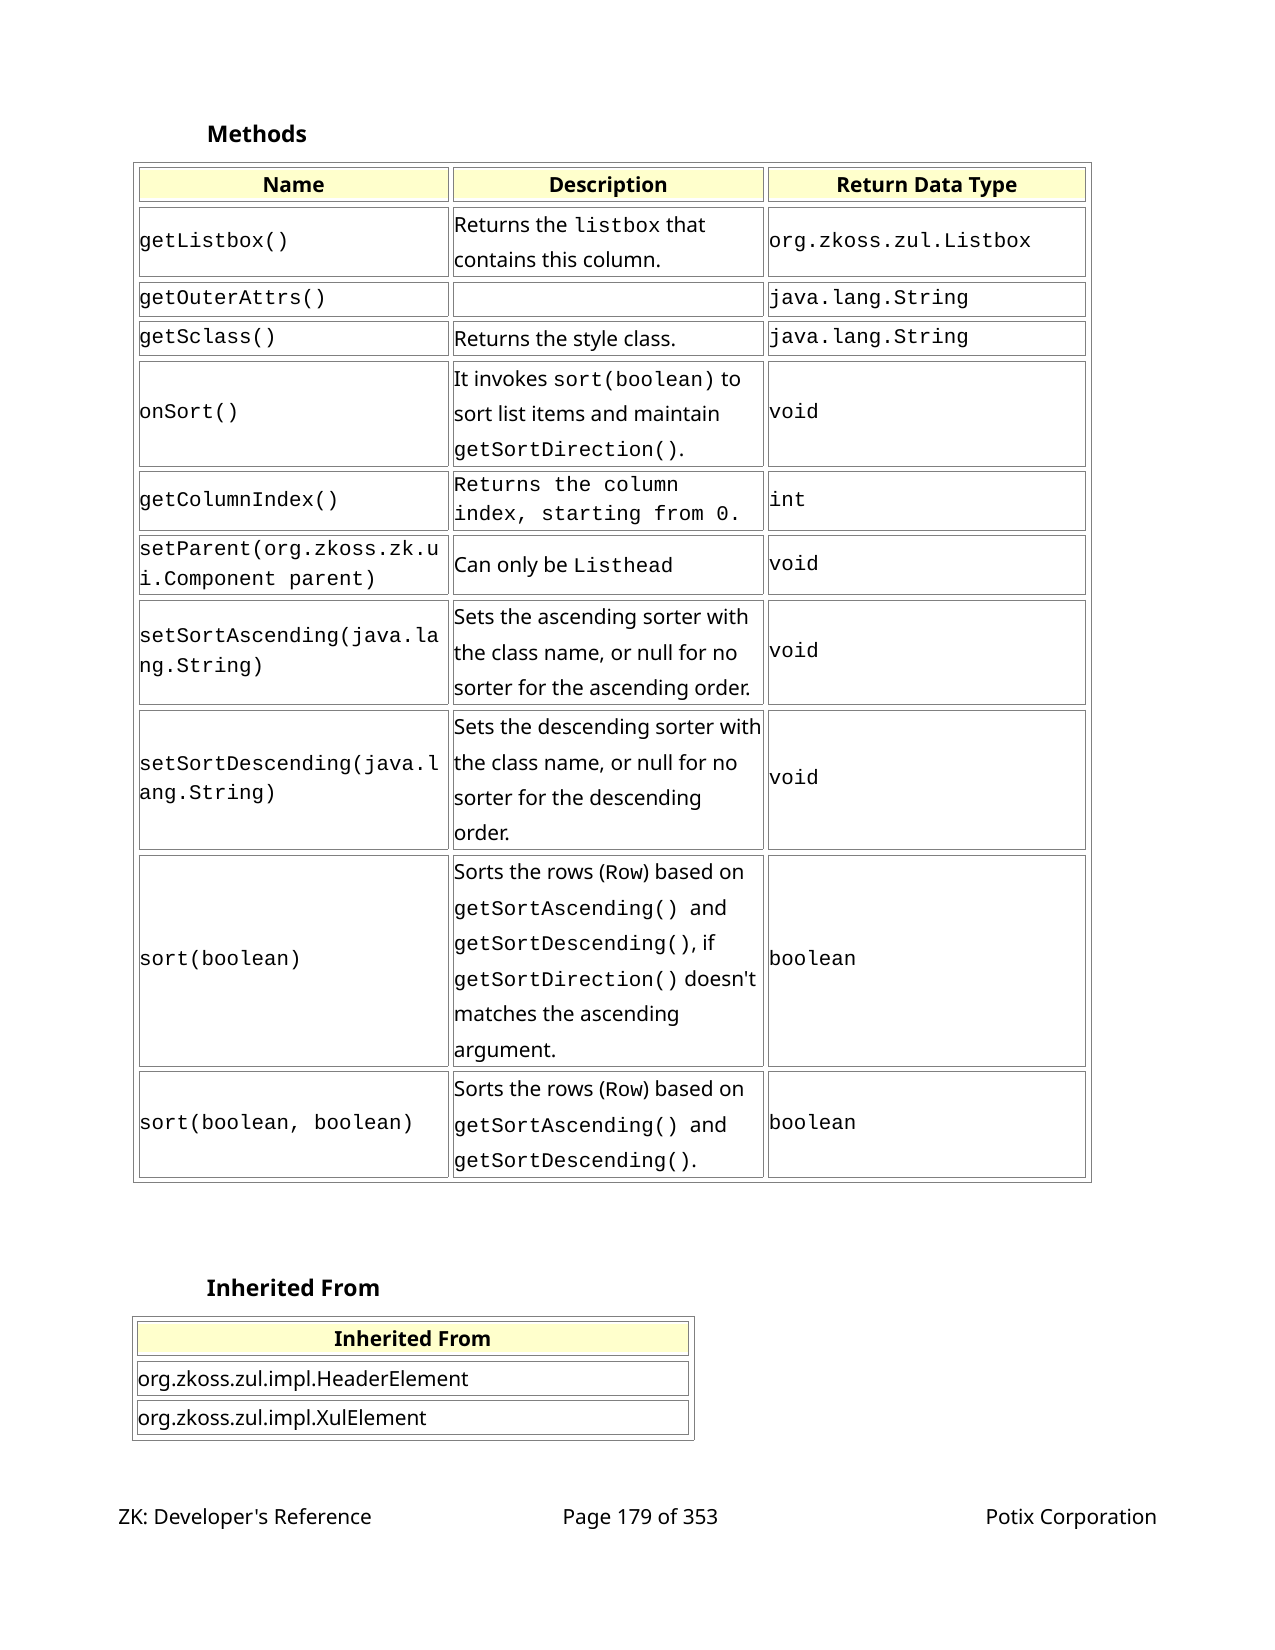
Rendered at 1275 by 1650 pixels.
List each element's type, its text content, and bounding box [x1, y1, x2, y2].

table_cell java.lang.String [766, 276, 1088, 316]
table_header Description [451, 163, 766, 201]
table_cell void [766, 704, 1088, 849]
table_cell void [766, 355, 1088, 466]
table_cell setSortDescending(java.lang.String) [136, 704, 451, 849]
table_cell sort(boolean, boolean) [136, 1066, 451, 1177]
table_cell It invokes sort(boolean) to sort list items and maintain getSortDirection(). [451, 355, 766, 466]
table_cell setSortAscending(java.lang.String) [136, 594, 451, 704]
table_cell boolean [766, 849, 1088, 1066]
table_cell void [766, 530, 1088, 594]
table_cell sort(boolean) [136, 849, 451, 1066]
table_header Name [136, 163, 451, 201]
table_cell Sets the descending sorter with the class name, or null for no sorter for the descending order. [451, 704, 766, 849]
table_cell boolean [766, 1066, 1088, 1177]
table_cell java.lang.String [766, 316, 1088, 355]
subtitle Methods [207, 118, 1157, 149]
table_cell Sets the ascending sorter with the class name, or null for no sorter for the ascending order. [451, 594, 766, 704]
table_cell onSort() [136, 355, 451, 466]
table_cell int [766, 466, 1088, 530]
table_cell org.zkoss.zul.Listbox [766, 201, 1088, 276]
subtitle Inherited From [207, 1272, 1157, 1303]
table_cell org.zkoss.zul.impl.HeaderElement [134, 1355, 691, 1395]
table_cell getSclass() [136, 316, 451, 355]
table_header Inherited From [134, 1317, 691, 1355]
table_cell [454, 283, 763, 316]
table_cell setParent(org.zkoss.zk.ui.Component parent) [136, 530, 451, 594]
table_cell void [766, 594, 1088, 704]
table_cell [451, 276, 766, 316]
table_cell org.zkoss.zul.impl.XulElement [134, 1395, 691, 1434]
table_cell getOuterAttrs() [136, 276, 451, 316]
table_cell Sorts the rows (Row) based on getSortAscending() and getSortDescending(). [451, 1066, 766, 1177]
table_cell getColumnIndex() [136, 466, 451, 530]
table_cell Returns the listbox that contains this column. [451, 201, 766, 276]
table_cell Returns the column index, starting from 0. [451, 466, 766, 530]
table_cell Can only be Listhead [451, 530, 766, 594]
table_cell Sorts the rows (Row) based on getSortAscending() and getSortDescending(), if getSortDirection() doesn't matches the ascending argument. [451, 849, 766, 1066]
table_header Return Data Type [766, 163, 1088, 201]
table_cell Returns the style class. [451, 316, 766, 355]
table_cell getListbox() [136, 201, 451, 276]
